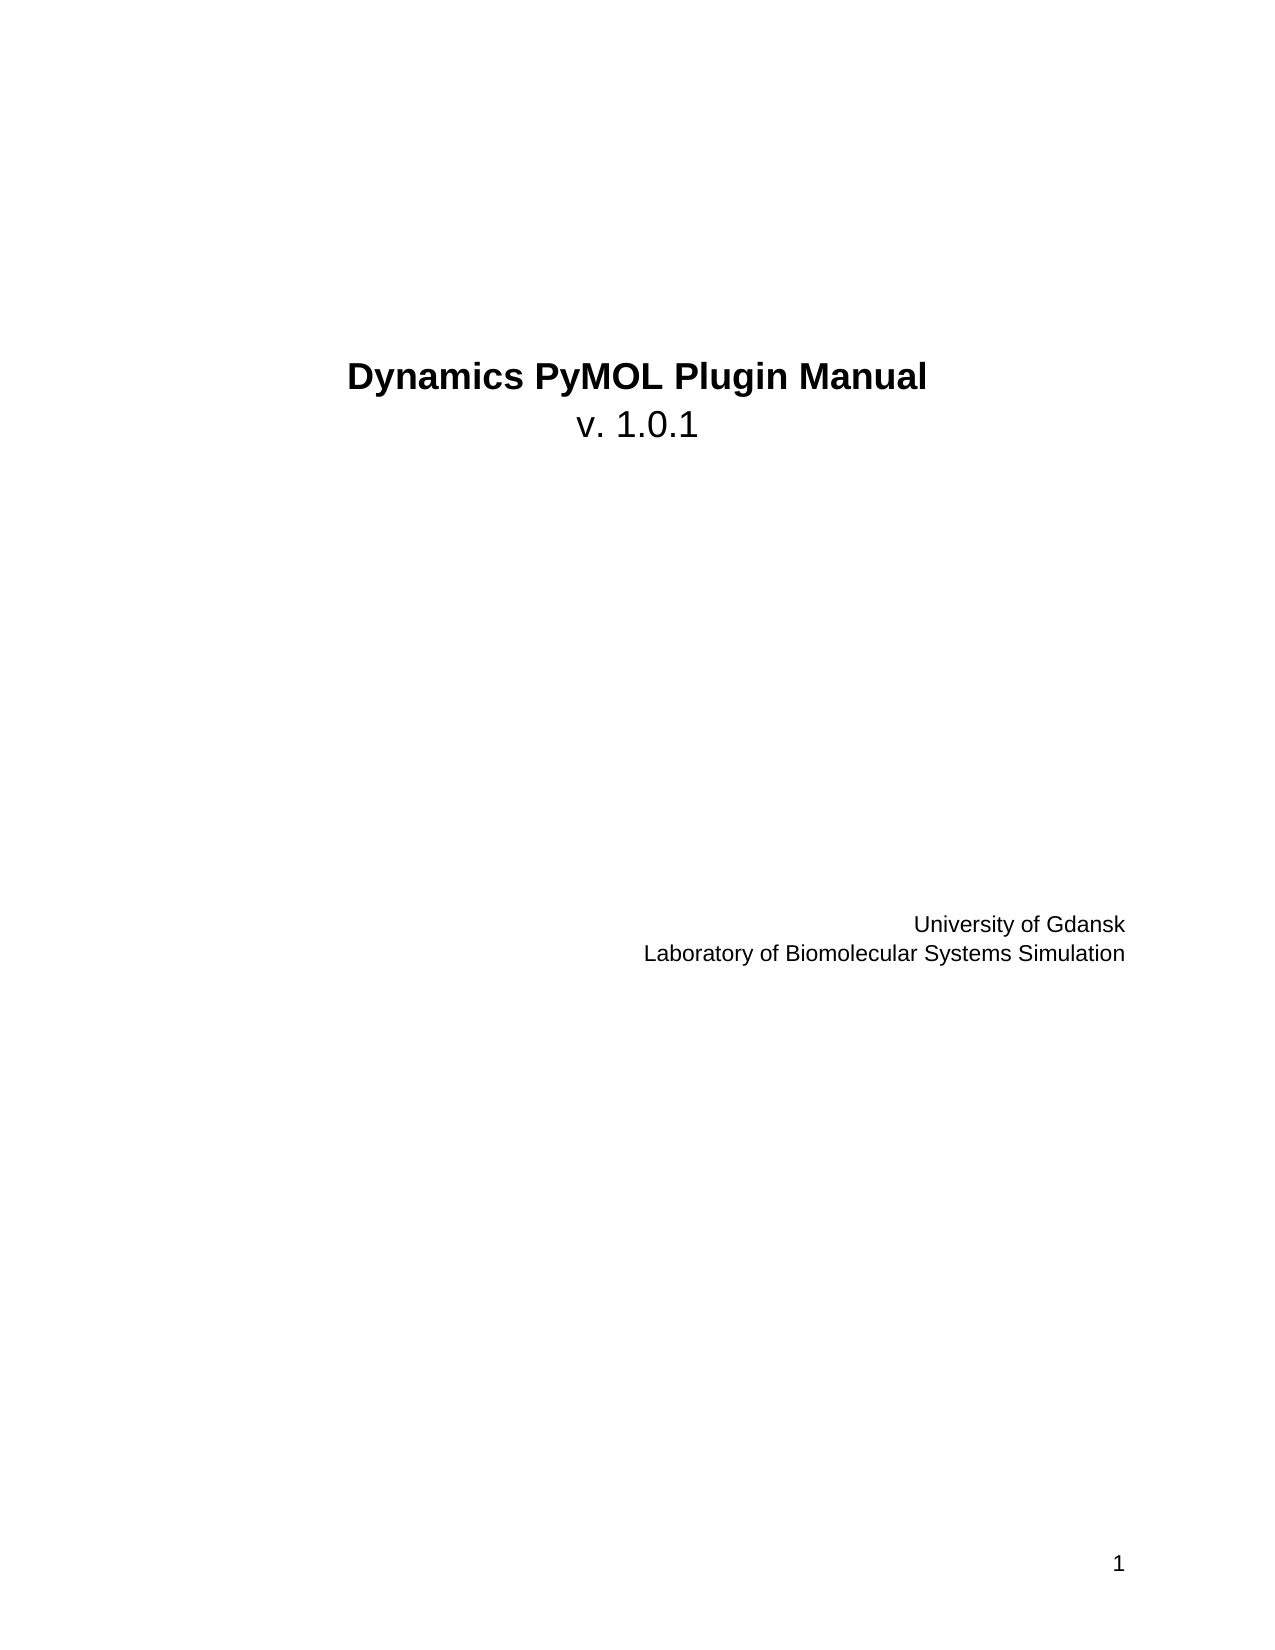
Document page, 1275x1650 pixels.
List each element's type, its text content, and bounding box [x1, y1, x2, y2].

text Laboratory of Biomolecular Systems Simulation [150, 941, 1125, 966]
text Dynamics PyMOL Plugin Manual [150, 356, 1125, 397]
text University of Gdansk [150, 911, 1125, 937]
text v. 1.0.1 [150, 404, 1125, 446]
